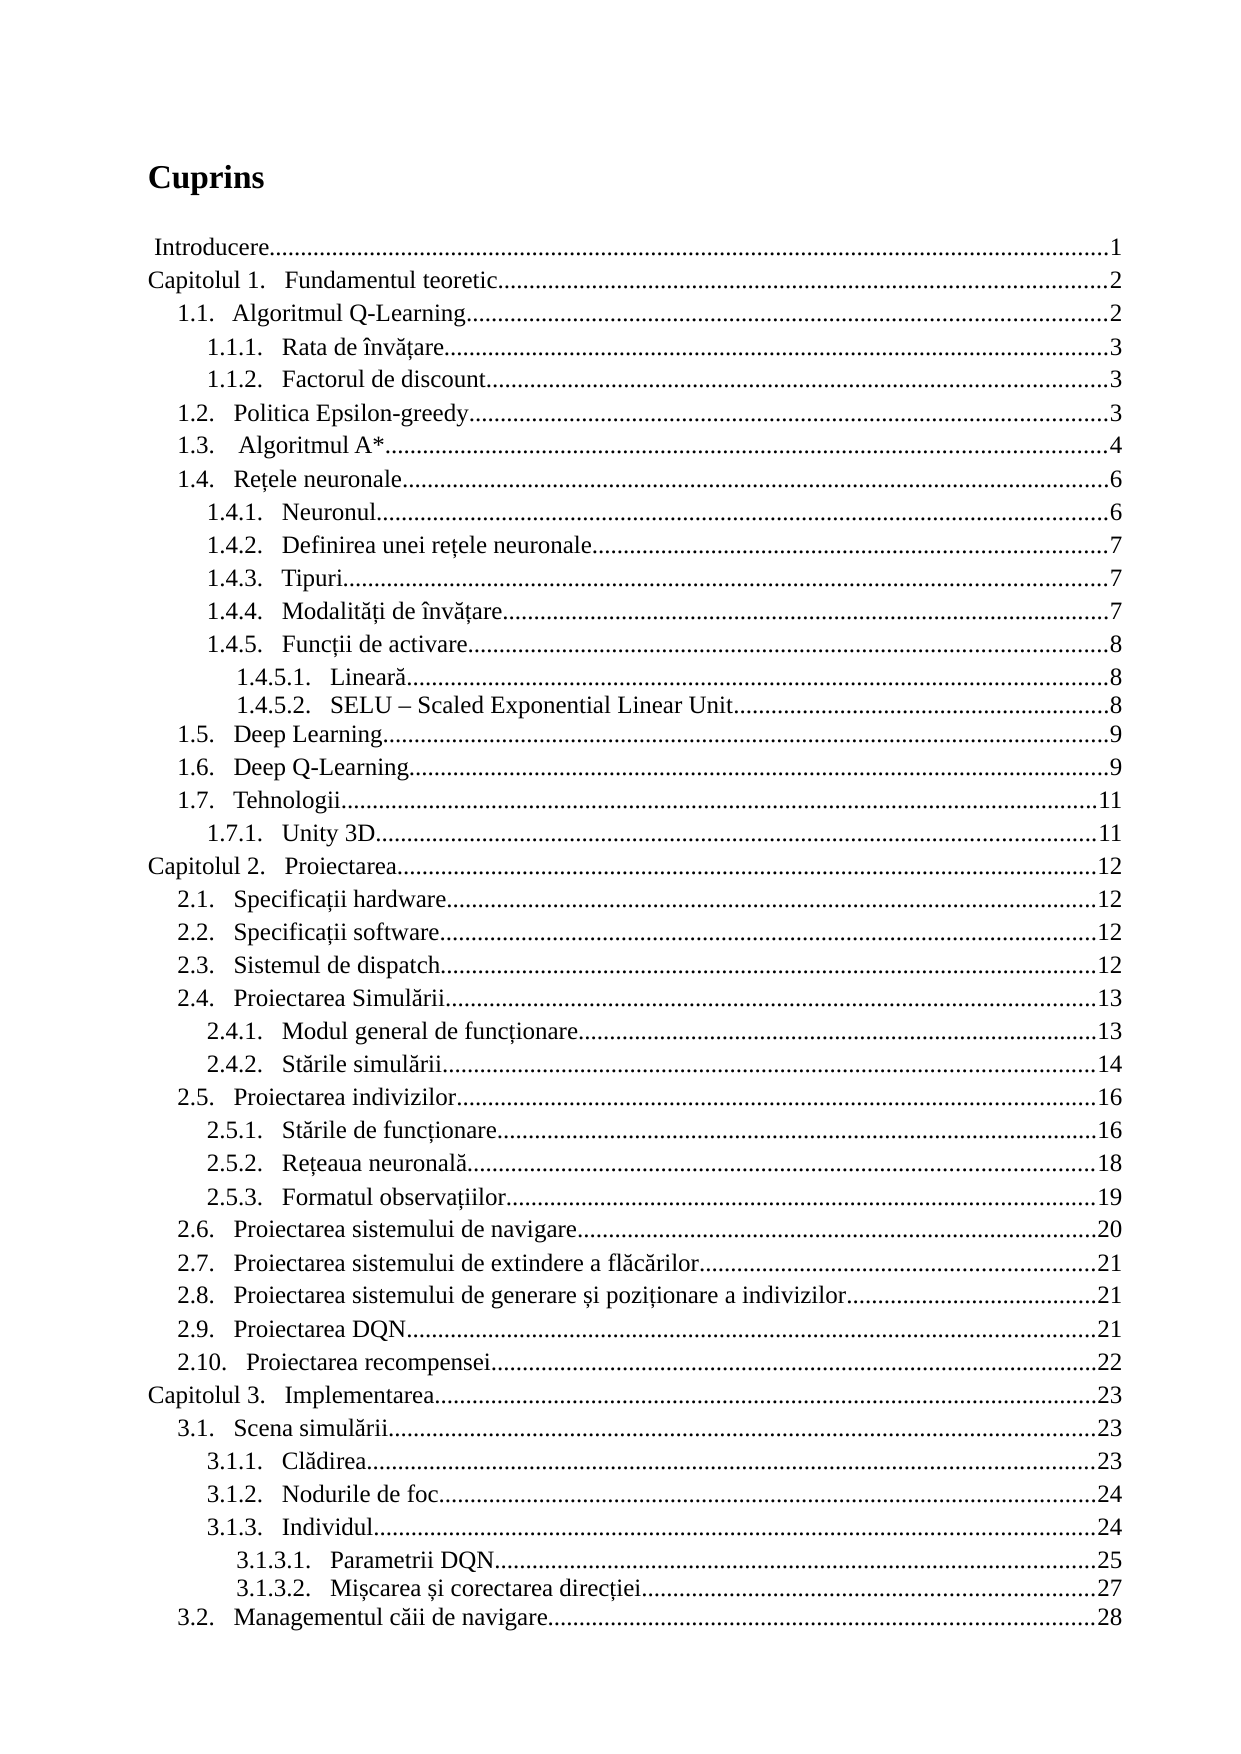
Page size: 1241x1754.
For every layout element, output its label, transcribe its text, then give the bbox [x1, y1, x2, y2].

text Capitolul 1. Fundamentul teoretic 2 [148, 266, 1122, 294]
text 1.4.4. Modalități de învățare 7 [207, 596, 1122, 624]
text 3.1. Scena simulării 23 [177, 1413, 1122, 1441]
text 1.4. Rețele neuronale 6 [177, 464, 1122, 492]
text 1.4.5. Funcții de activare 8 [207, 629, 1122, 657]
text 1.4.3. Tipuri 7 [207, 563, 1122, 591]
text 2.7. Proiectarea sistemului de extindere a flăcărilor 21 [177, 1248, 1122, 1276]
text 3.2. Managementul căii de navigare 28 [177, 1602, 1122, 1631]
text 3.1.3. Individul 24 [207, 1512, 1122, 1541]
subtitle Cuprins [148, 157, 1122, 195]
text 3.1.1. Clădirea 23 [207, 1446, 1122, 1474]
text 1.1. Algoritmul Q-Learning 2 [177, 298, 1122, 327]
text 1.3. Algoritmul A* 4 [177, 431, 1122, 459]
text 2.1. Specificații hardware 12 [177, 884, 1122, 913]
text 1.5. Deep Learning 9 [177, 719, 1122, 748]
text 3.1.2. Nodurile de foc 24 [207, 1479, 1122, 1507]
text 1.4.5.2. SELU – Scaled Exponential Linear Unit 8 [236, 691, 1122, 719]
text 1.4.5.1. Lineară 8 [236, 662, 1122, 691]
text 2.5.3. Formatul observațiilor 19 [207, 1182, 1122, 1210]
text 1.4.1. Neuronul 6 [207, 497, 1122, 525]
text 2.10. Proiectarea recompensei 22 [177, 1347, 1122, 1375]
text Capitolul 3. Implementarea 23 [148, 1380, 1122, 1408]
text 2.5. Proiectarea indivizilor 16 [177, 1082, 1122, 1111]
text 1.7.1. Unity 3D 11 [207, 818, 1122, 847]
text 1.2. Politica Epsilon-greedy 3 [177, 398, 1122, 426]
text 2.4. Proiectarea Simulării 13 [177, 983, 1122, 1012]
text 1.6. Deep Q-Learning 9 [177, 752, 1122, 781]
text 2.9. Proiectarea DQN 21 [177, 1314, 1122, 1342]
text 2.8. Proiectarea sistemului de generare și poziționare a indivizilor 21 [177, 1281, 1122, 1309]
text 2.4.1. Modul general de funcționare 13 [207, 1016, 1122, 1045]
text Capitolul 2. Proiectarea 12 [148, 851, 1122, 880]
text 1.1.2. Factorul de discount 3 [207, 364, 1122, 393]
text 3.1.3.1. Parametrii DQN 25 [236, 1545, 1122, 1573]
text 1.7. Tehnologii 11 [177, 785, 1122, 814]
text 2.5.1. Stările de funcționare 16 [207, 1116, 1122, 1144]
text 2.2. Specificații software 12 [177, 917, 1122, 946]
text 2.3. Sistemul de dispatch 12 [177, 950, 1122, 979]
text 3.1.3.2. Mișcarea și corectarea direcției 27 [236, 1573, 1122, 1602]
text 1.1.1. Rata de învățare 3 [207, 332, 1122, 360]
text 2.6. Proiectarea sistemului de navigare 20 [177, 1214, 1122, 1243]
text Introducere 1 [148, 232, 1122, 261]
text 1.4.2. Definirea unei rețele neuronale 7 [207, 530, 1122, 558]
text 2.5.2. Rețeaua neuronală 18 [207, 1148, 1122, 1177]
text 2.4.2. Stările simulării 14 [207, 1049, 1122, 1078]
